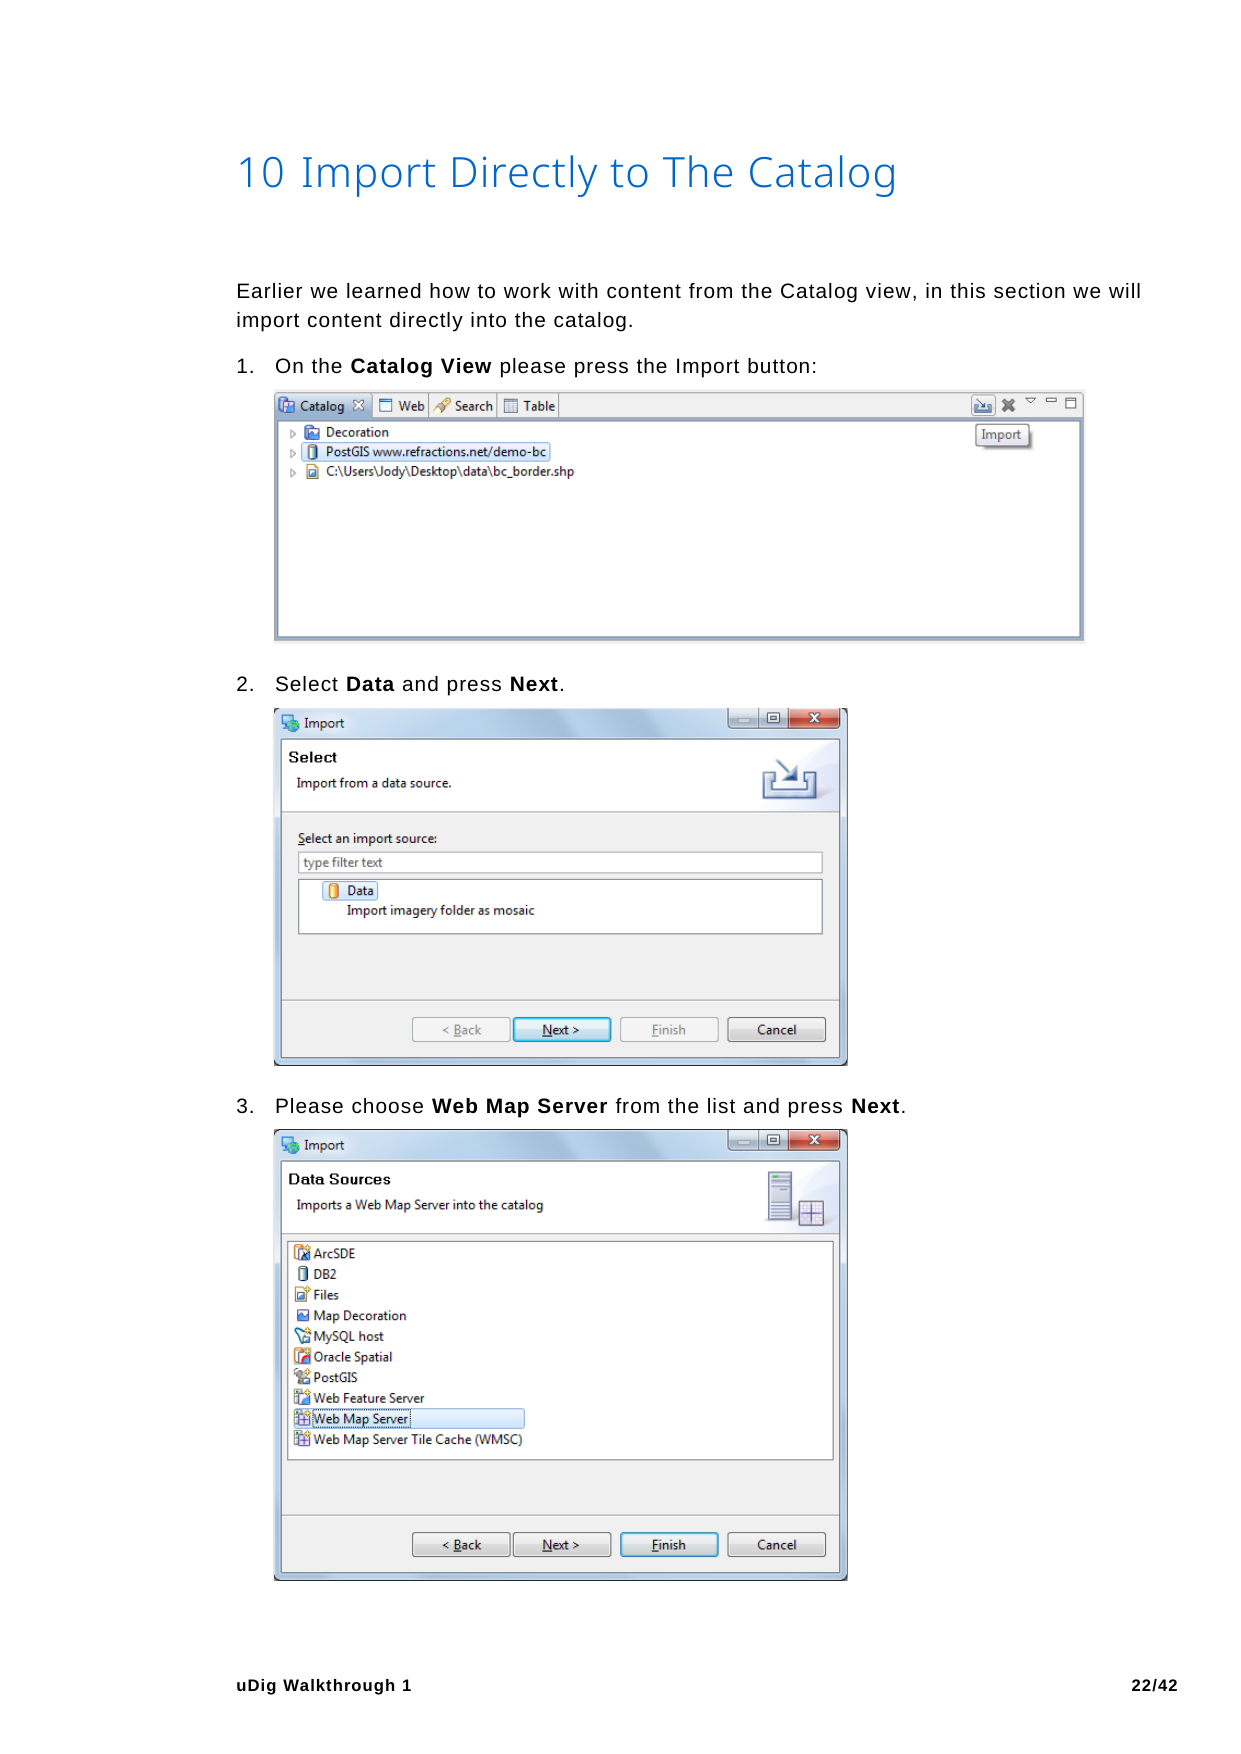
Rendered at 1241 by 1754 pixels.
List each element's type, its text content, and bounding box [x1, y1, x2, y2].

subtitle Import Directly to The Catalog [236, 143, 1181, 200]
list Select Data and press Next. [236, 672, 1181, 702]
picture [273, 389, 1086, 644]
text Earlier we learned how to work with content from the Catalog view, in this section we will import content directly into the catalog. [236, 279, 1181, 332]
picture [273, 708, 848, 1066]
picture [273, 1129, 848, 1581]
list Please choose Web Map Server from the list and press Next. [236, 1094, 1181, 1123]
list On the Catalog View please press the Import button: [236, 354, 1181, 383]
